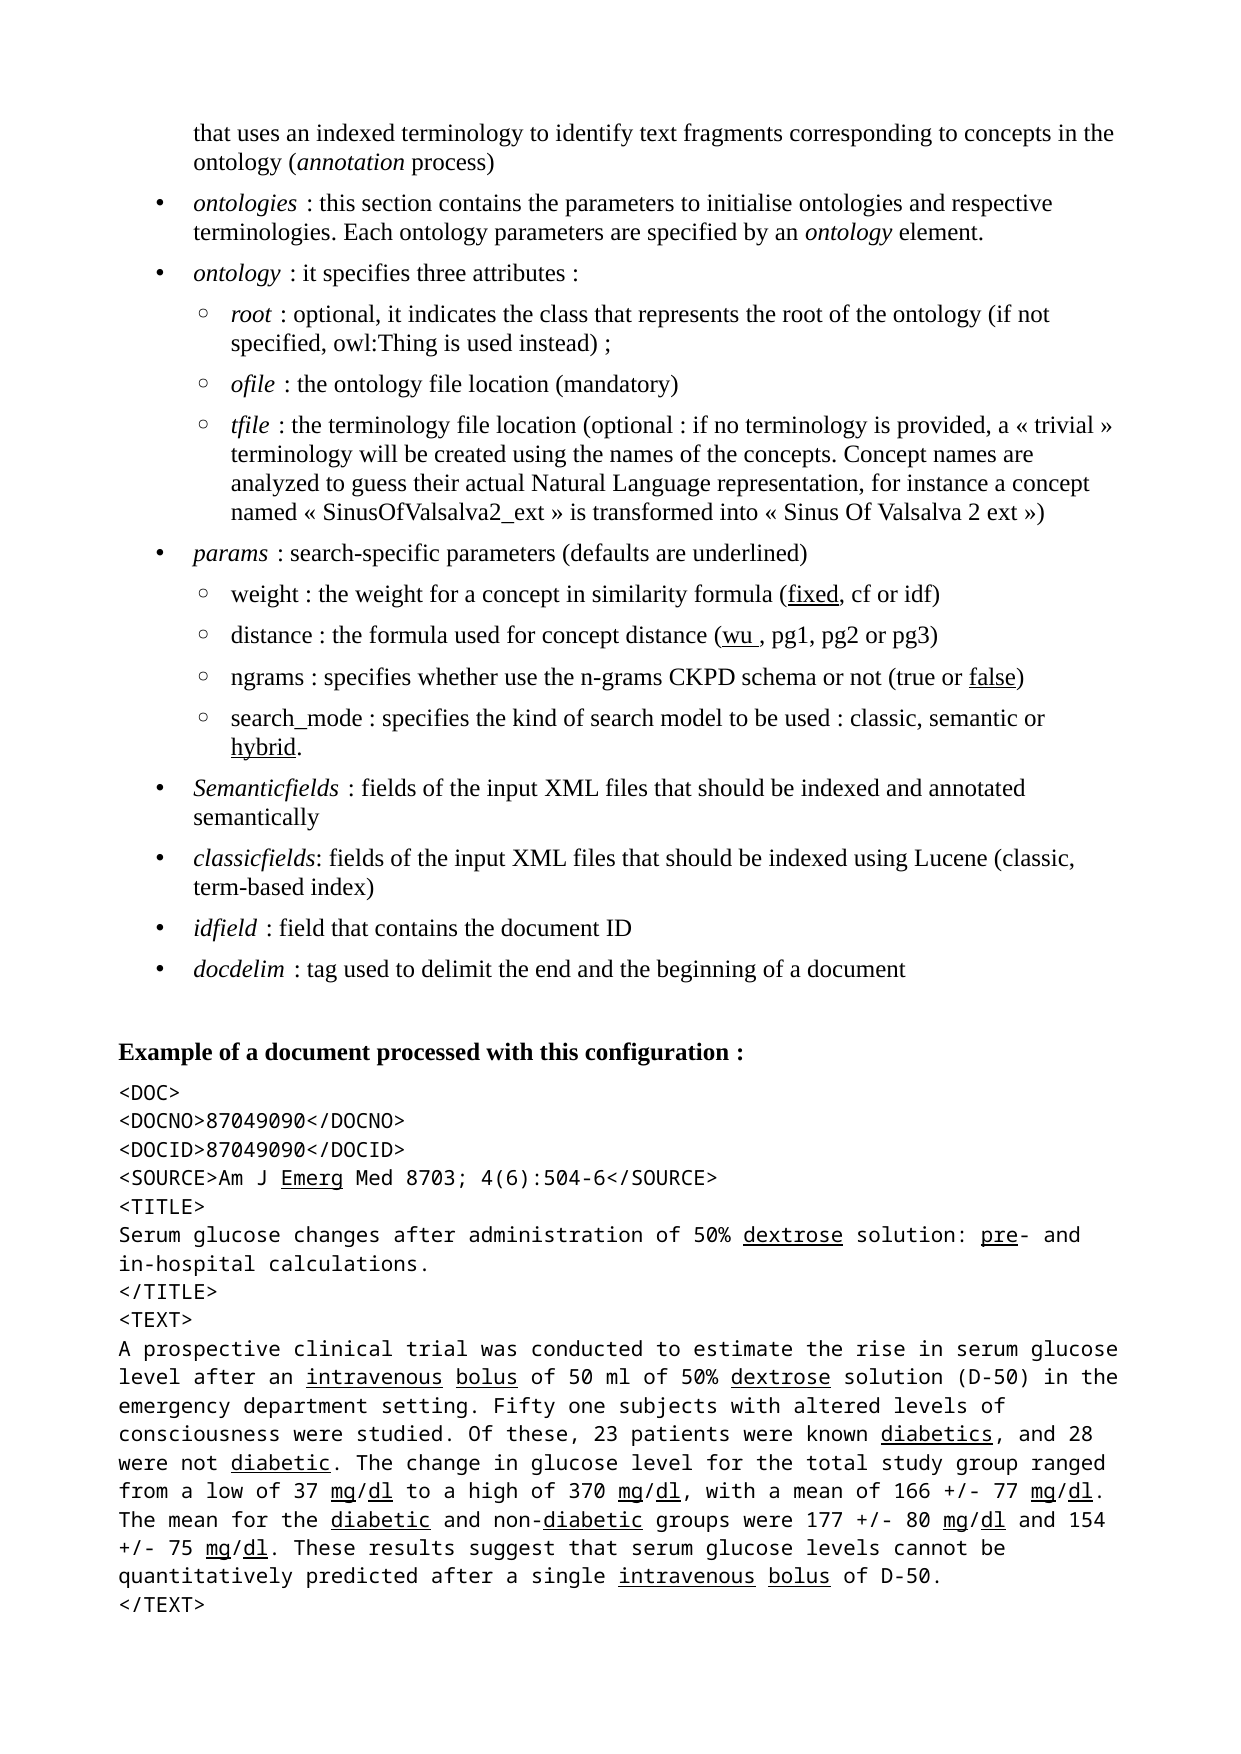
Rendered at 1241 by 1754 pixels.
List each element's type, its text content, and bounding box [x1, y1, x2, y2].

list search_mode : specifies the kind of search model to be used : classic, semantic or hybrid. [193, 703, 1122, 761]
list idfield : field that contains the document ID [156, 913, 1122, 942]
text <TEXT> [118, 1306, 1122, 1334]
text <DOCID>87049090</DOCID> [118, 1135, 1122, 1163]
list ngrams : specifies whether use the n-grams CKPD schema or not (true or false) [193, 662, 1122, 691]
list classicfields: fields of the input XML files that should be indexed using Lucene (classic, term-based index) [156, 843, 1122, 901]
text Serum glucose changes after administration of 50% dextrose solution: pre- and in-hospital calculations. [118, 1220, 1122, 1277]
text Example of a document processed with this configuration : [118, 1037, 1122, 1066]
list Semanticfields : fields of the input XML files that should be indexed and annotated semantically [156, 773, 1122, 831]
list params : search-specific parameters (defaults are underlined) [156, 538, 1122, 567]
list distance : the formula used for concept distance (wu , pg1, pg2 or pg3) [193, 621, 1122, 649]
list tfile : the terminology file location (optional : if no terminology is provided, a « trivial » terminology will be created using the names of the concepts. Concept names are analyzed to guess their actual Natural Language representation, for instance a concept named « SinusOfValsalva2_ext » is transformed into « Sinus Of Valsalva 2 ext ») [193, 411, 1122, 526]
list ontologies : this section contains the parameters to initialise ontologies and respective terminologies. Each ontology parameters are specified by an ontology element. [156, 188, 1122, 246]
list that uses an indexed terminology to identify text fragments corresponding to concepts in the ontology (annotation process) [156, 118, 1122, 176]
text </TITLE> [118, 1277, 1122, 1306]
text <TITLE> [118, 1192, 1122, 1220]
text <DOC> [118, 1078, 1122, 1107]
list weight : the weight for a concept in similarity formula (fixed, cf or idf) [193, 579, 1122, 608]
text <SOURCE>Am J Emerg Med 8703; 4(6):504-6</SOURCE> [118, 1163, 1122, 1192]
list root : optional, it indicates the class that represents the root of the ontology (if not specified, owl:Thing is used instead) ; [193, 299, 1122, 357]
text A prospective clinical trial was conducted to estimate the rise in serum glucose level after an intravenous bolus of 50 ml of 50% dextrose solution (D-50) in the emergency department setting. Fifty one subjects with altered levels of consciousness were studied. Of these, 23 patients were known diabetics, and 28 were not diabetic. The change in glucose level for the total study group ranged from a low of 37 mg/dl to a high of 370 mg/dl, with a mean of 166 +/- 77 mg/dl. The mean for the diabetic and non-diabetic groups were 177 +/- 80 mg/dl and 154 +/- 75 mg/dl. These results suggest that serum glucose levels cannot be quantitatively predicted after a single intravenous bolus of D-50. [118, 1334, 1122, 1590]
list docdelim : tag used to delimit the end and the beginning of a document [156, 954, 1122, 983]
text <DOCNO>87049090</DOCNO> [118, 1107, 1122, 1135]
text </TEXT> [118, 1590, 1122, 1618]
list ontology : it specifies three attributes : [156, 258, 1122, 287]
list ofile : the ontology file location (mandatory) [193, 369, 1122, 398]
